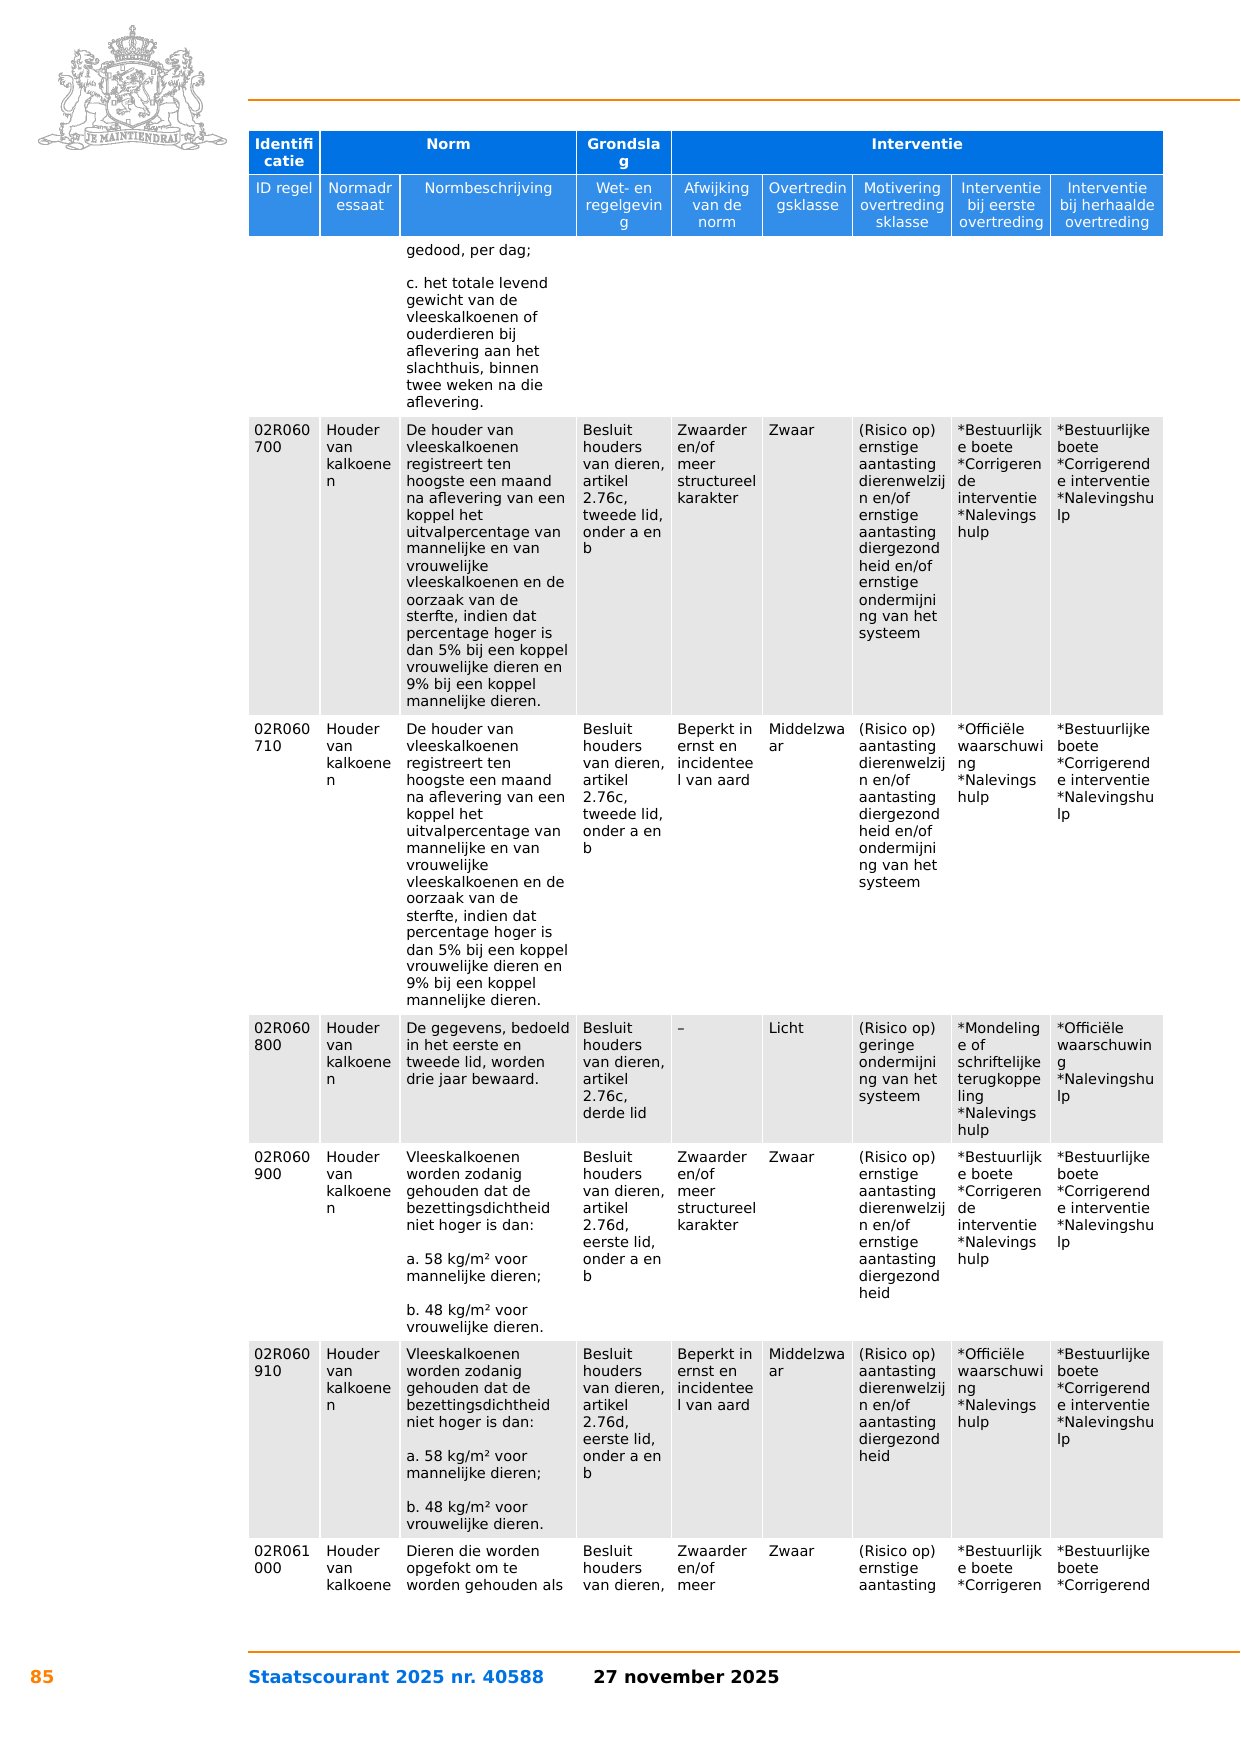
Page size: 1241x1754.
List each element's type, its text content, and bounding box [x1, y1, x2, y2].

table_cell Zwaar [763, 1539, 852, 1599]
table_cell Vleeskalkoenen worden zodanig gehouden dat de bezettingsdichtheid niet hoger is dan: a. 58 kg/m² voor mannelijke dieren; b. 48 kg/m² voor vrouwelijke dieren. [401, 1341, 576, 1538]
table_cell De gegevens, bedoeld in het eerste en tweede lid, worden drie jaar bewaard. [401, 1015, 576, 1143]
table_cell Zwaarder en/of meer structureel karakter [672, 1144, 762, 1340]
table_cell *Bestuurlijke boete *Corrigerende interventie *Nalevingshulp [1051, 1341, 1163, 1538]
table_cell *Officiële waarschuwing *Nalevingshulp [952, 1341, 1050, 1538]
table_cell Normbeschrijving [401, 175, 576, 236]
table_cell Zwaarder en/of meer [672, 1539, 762, 1599]
table_cell Houder van kalkoenen [321, 417, 399, 715]
table_cell De houder van vleeskalkoenen registreert ten hoogste een maand na aflevering van een koppel het uitvalpercentage van mannelijke en van vrouwelijke vleeskalkoenen en de oorzaak van de sterfte, indien dat percentage hoger is dan 5% bij een koppel vrouwelijke dieren en 9% bij een koppel mannelijke dieren. [401, 417, 576, 715]
table_cell *Mondelinge of schriftelijke terugkoppeling *Nalevingshulp [952, 1015, 1050, 1143]
table_cell Besluit houders van dieren, artikel 2.76d, eerste lid, onder a en b [577, 1341, 671, 1538]
table_cell *Bestuurlijke boete *Corrigerende interventie *Nalevingshulp [952, 417, 1050, 715]
table_cell Normadressaat [321, 175, 399, 236]
table_cell [1051, 237, 1163, 416]
table_cell [672, 237, 762, 416]
table_cell (Risico op) ernstige aantasting dierenwelzijn en/of ernstige aantasting diergezondheid en/of ernstige ondermijning van het systeem [853, 417, 951, 715]
table_cell Houder van kalkoene [321, 1539, 399, 1599]
table_cell Overtredingsklasse [763, 175, 852, 236]
table_cell – [672, 1015, 762, 1143]
table_cell (Risico op) aantasting dierenwelzijn en/of aantasting diergezondheid [853, 1341, 951, 1538]
table_cell Besluit houders van dieren, [577, 1539, 671, 1599]
table_header Norm [321, 131, 576, 174]
table_cell Houder van kalkoenen [321, 1341, 399, 1538]
table_cell *Officiële waarschuwing *Nalevingshulp [952, 716, 1050, 1014]
table_cell Interventie bij herhaalde overtreding [1051, 175, 1163, 236]
table_cell *Bestuurlijke boete *Corrigerende interventie *Nalevingshulp [1051, 1144, 1163, 1340]
table_cell gedood, per dag; c. het totale levend gewicht van de vleeskalkoenen of ouderdieren bij aflevering aan het slachthuis, binnen twee weken na die aflevering. [401, 237, 576, 416]
table_cell Zwaarder en/of meer structureel karakter [672, 417, 762, 715]
table_cell Vleeskalkoenen worden zodanig gehouden dat de bezettingsdichtheid niet hoger is dan: a. 58 kg/m² voor mannelijke dieren; b. 48 kg/m² voor vrouwelijke dieren. [401, 1144, 576, 1340]
table_cell (Risico op) ernstige aantasting dierenwelzijn en/of ernstige aantasting diergezondheid [853, 1144, 951, 1340]
table_cell [321, 237, 399, 416]
table_cell Beperkt in ernst en incidenteel van aard [672, 1341, 762, 1538]
table_cell Wet- en regelgeving [577, 175, 671, 236]
table_cell Motivering overtredingsklasse [853, 175, 951, 236]
table_cell Houder van kalkoenen [321, 716, 399, 1014]
picture [38, 25, 227, 150]
table_cell Besluit houders van dieren, artikel 2.76d, eerste lid, onder a en b [577, 1144, 671, 1340]
table_cell Besluit houders van dieren, artikel 2.76c, derde lid [577, 1015, 671, 1143]
table_cell [763, 237, 852, 416]
table_cell Zwaar [763, 1144, 852, 1340]
table_cell 02R060800 [249, 1015, 319, 1143]
table_cell Zwaar [763, 417, 852, 715]
table_cell 02R060910 [249, 1341, 319, 1538]
table_header Interventie [672, 131, 1163, 174]
table_cell *Bestuurlijke boete *Corrigerend [1051, 1539, 1163, 1599]
table_cell Licht [763, 1015, 852, 1143]
table_cell [249, 237, 319, 416]
table_cell Houder van kalkoenen [321, 1144, 399, 1340]
table_cell 02R060900 [249, 1144, 319, 1340]
table_cell *Bestuurlijke boete *Corrigerende interventie *Nalevingshulp [1051, 417, 1163, 715]
table_cell Middelzwaar [763, 716, 852, 1014]
table_cell [952, 237, 1050, 416]
table_cell *Officiële waarschuwing *Nalevingshulp [1051, 1015, 1163, 1143]
table_cell [577, 237, 671, 416]
table_header Grondslag [577, 131, 671, 174]
table_cell Dieren die worden opgefokt om te worden gehouden als [401, 1539, 576, 1599]
table_cell Houder van kalkoenen [321, 1015, 399, 1143]
table_cell ID regel [249, 175, 319, 236]
table_cell De houder van vleeskalkoenen registreert ten hoogste een maand na aflevering van een koppel het uitvalpercentage van mannelijke en van vrouwelijke vleeskalkoenen en de oorzaak van de sterfte, indien dat percentage hoger is dan 5% bij een koppel vrouwelijke dieren en 9% bij een koppel mannelijke dieren. [401, 716, 576, 1014]
table_cell Besluit houders van dieren, artikel 2.76c, tweede lid, onder a en b [577, 716, 671, 1014]
table_cell (Risico op) ernstige aantasting [853, 1539, 951, 1599]
table_cell (Risico op) geringe ondermijning van het systeem [853, 1015, 951, 1143]
table_cell Afwijking van de norm [672, 175, 762, 236]
table_header Identificatie [249, 131, 319, 174]
table_cell Middelzwaar [763, 1341, 852, 1538]
table_cell Besluit houders van dieren, artikel 2.76c, tweede lid, onder a en b [577, 417, 671, 715]
table_cell 02R060700 [249, 417, 319, 715]
table_cell Beperkt in ernst en incidenteel van aard [672, 716, 762, 1014]
table_cell (Risico op) aantasting dierenwelzijn en/of aantasting diergezondheid en/of ondermijning van het systeem [853, 716, 951, 1014]
table_cell 02R061000 [249, 1539, 319, 1599]
table_cell *Bestuurlijke boete *Corrigerende interventie *Nalevingshulp [1051, 716, 1163, 1014]
table_cell 02R060710 [249, 716, 319, 1014]
table_cell Interventie bij eerste overtreding [952, 175, 1050, 236]
table_cell [853, 237, 951, 416]
table_cell *Bestuurlijke boete *Corrigerende interventie *Nalevingshulp [952, 1144, 1050, 1340]
table_cell *Bestuurlijke boete *Corrigeren [952, 1539, 1050, 1599]
